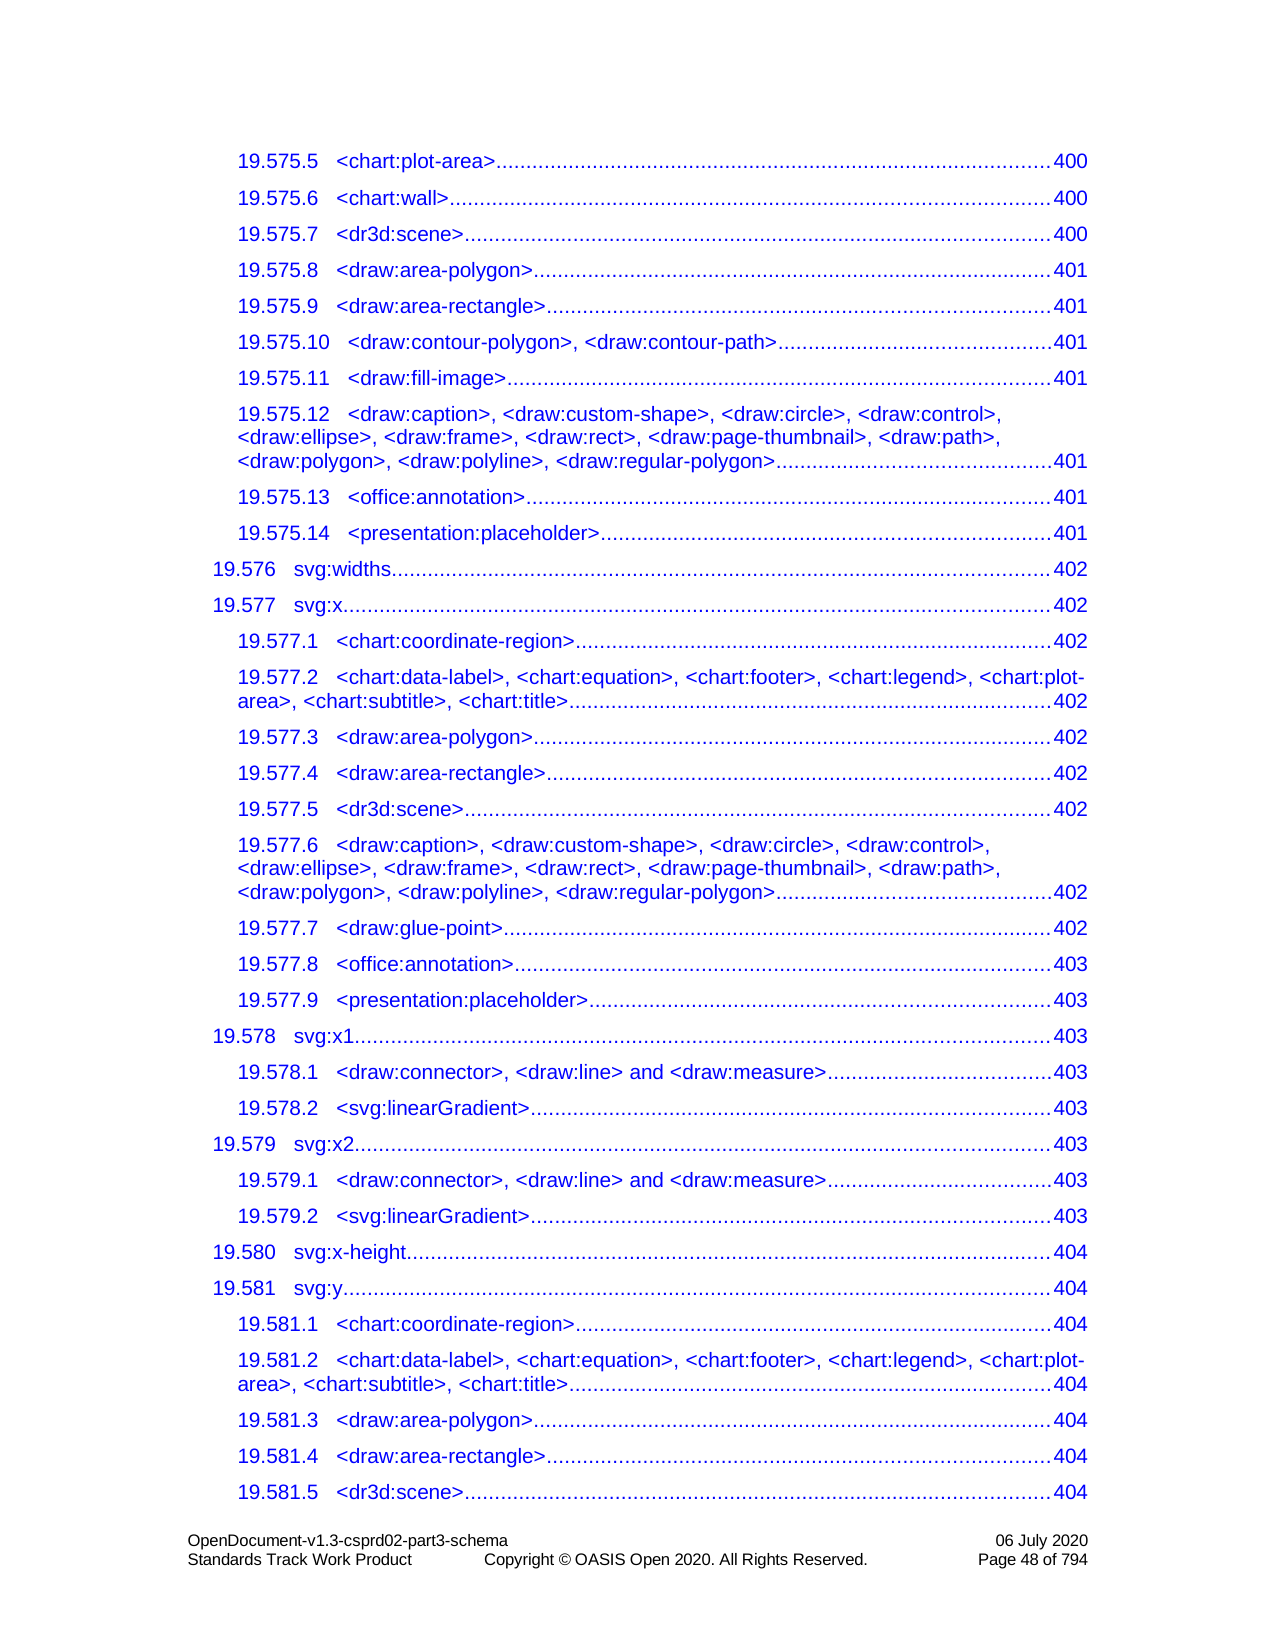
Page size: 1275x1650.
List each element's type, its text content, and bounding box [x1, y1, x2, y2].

text 19.575.6 <chart:wall> 400 [237, 186, 1088, 209]
text 19.581.1 <chart:coordinate-region> 404 [237, 1313, 1088, 1336]
text 19.576 svg:widths 402 [212, 557, 1088, 581]
text 19.575.14 <presentation:placeholder> 401 [237, 521, 1088, 545]
text 19.575.9 <draw:area-rectangle> 401 [237, 294, 1088, 318]
text 19.577.1 <chart:coordinate-region> 402 [237, 629, 1088, 653]
text 19.579 svg:x2 403 [212, 1133, 1088, 1156]
text 19.578.2 <svg:linearGradient> 403 [237, 1097, 1088, 1120]
text 19.579.1 <draw:connector>, <draw:line> and <draw:measure> 403 [237, 1169, 1088, 1192]
text 19.577.2 <chart:data-label>, <chart:equation>, <chart:footer>, <chart:legend>, <chart:plot-area>, <chart:subtitle>, <chart:title> 402 [237, 666, 1088, 713]
text 19.577.9 <presentation:placeholder> 403 [237, 988, 1088, 1012]
text 19.575.8 <draw:area-polygon> 401 [237, 258, 1088, 282]
text 19.575.7 <dr3d:scene> 400 [237, 222, 1088, 246]
text 19.581 svg:y 404 [212, 1277, 1088, 1300]
text 19.577.5 <dr3d:scene> 402 [237, 797, 1088, 821]
text 19.579.2 <svg:linearGradient> 403 [237, 1205, 1088, 1228]
text 19.577.8 <office:annotation> 403 [237, 952, 1088, 976]
text 19.581.4 <draw:area-rectangle> 404 [237, 1444, 1088, 1468]
text 19.581.3 <draw:area-polygon> 404 [237, 1408, 1088, 1432]
text 19.575.13 <office:annotation> 401 [237, 485, 1088, 509]
text 19.575.12 <draw:caption>, <draw:custom-shape>, <draw:circle>, <draw:control>, <draw:ellipse>, <draw:frame>, <draw:rect>, <draw:page-thumbnail>, <draw:path>, <draw:polygon>, <draw:polyline>, <draw:regular-polygon> 401 [237, 402, 1088, 473]
text 19.577.4 <draw:area-rectangle> 402 [237, 761, 1088, 785]
text 19.580 svg:x-height 404 [212, 1241, 1088, 1264]
text 19.578 svg:x1 403 [212, 1024, 1088, 1048]
text 19.575.11 <draw:fill-image> 401 [237, 366, 1088, 390]
text 19.575.5 <chart:plot-area> 400 [237, 150, 1088, 173]
text 19.577 svg:x 402 [212, 593, 1088, 617]
text 19.578.1 <draw:connector>, <draw:line> and <draw:measure> 403 [237, 1061, 1088, 1084]
text 19.575.10 <draw:contour-polygon>, <draw:contour-path> 401 [237, 330, 1088, 354]
text 19.581.2 <chart:data-label>, <chart:equation>, <chart:footer>, <chart:legend>, <chart:plot-area>, <chart:subtitle>, <chart:title> 404 [237, 1349, 1088, 1396]
text 19.581.5 <dr3d:scene> 404 [237, 1481, 1088, 1504]
text 19.577.7 <draw:glue-point> 402 [237, 916, 1088, 940]
text 19.577.6 <draw:caption>, <draw:custom-shape>, <draw:circle>, <draw:control>, <draw:ellipse>, <draw:frame>, <draw:rect>, <draw:page-thumbnail>, <draw:path>, <draw:polygon>, <draw:polyline>, <draw:regular-polygon> 402 [237, 833, 1088, 904]
text 19.577.3 <draw:area-polygon> 402 [237, 725, 1088, 749]
